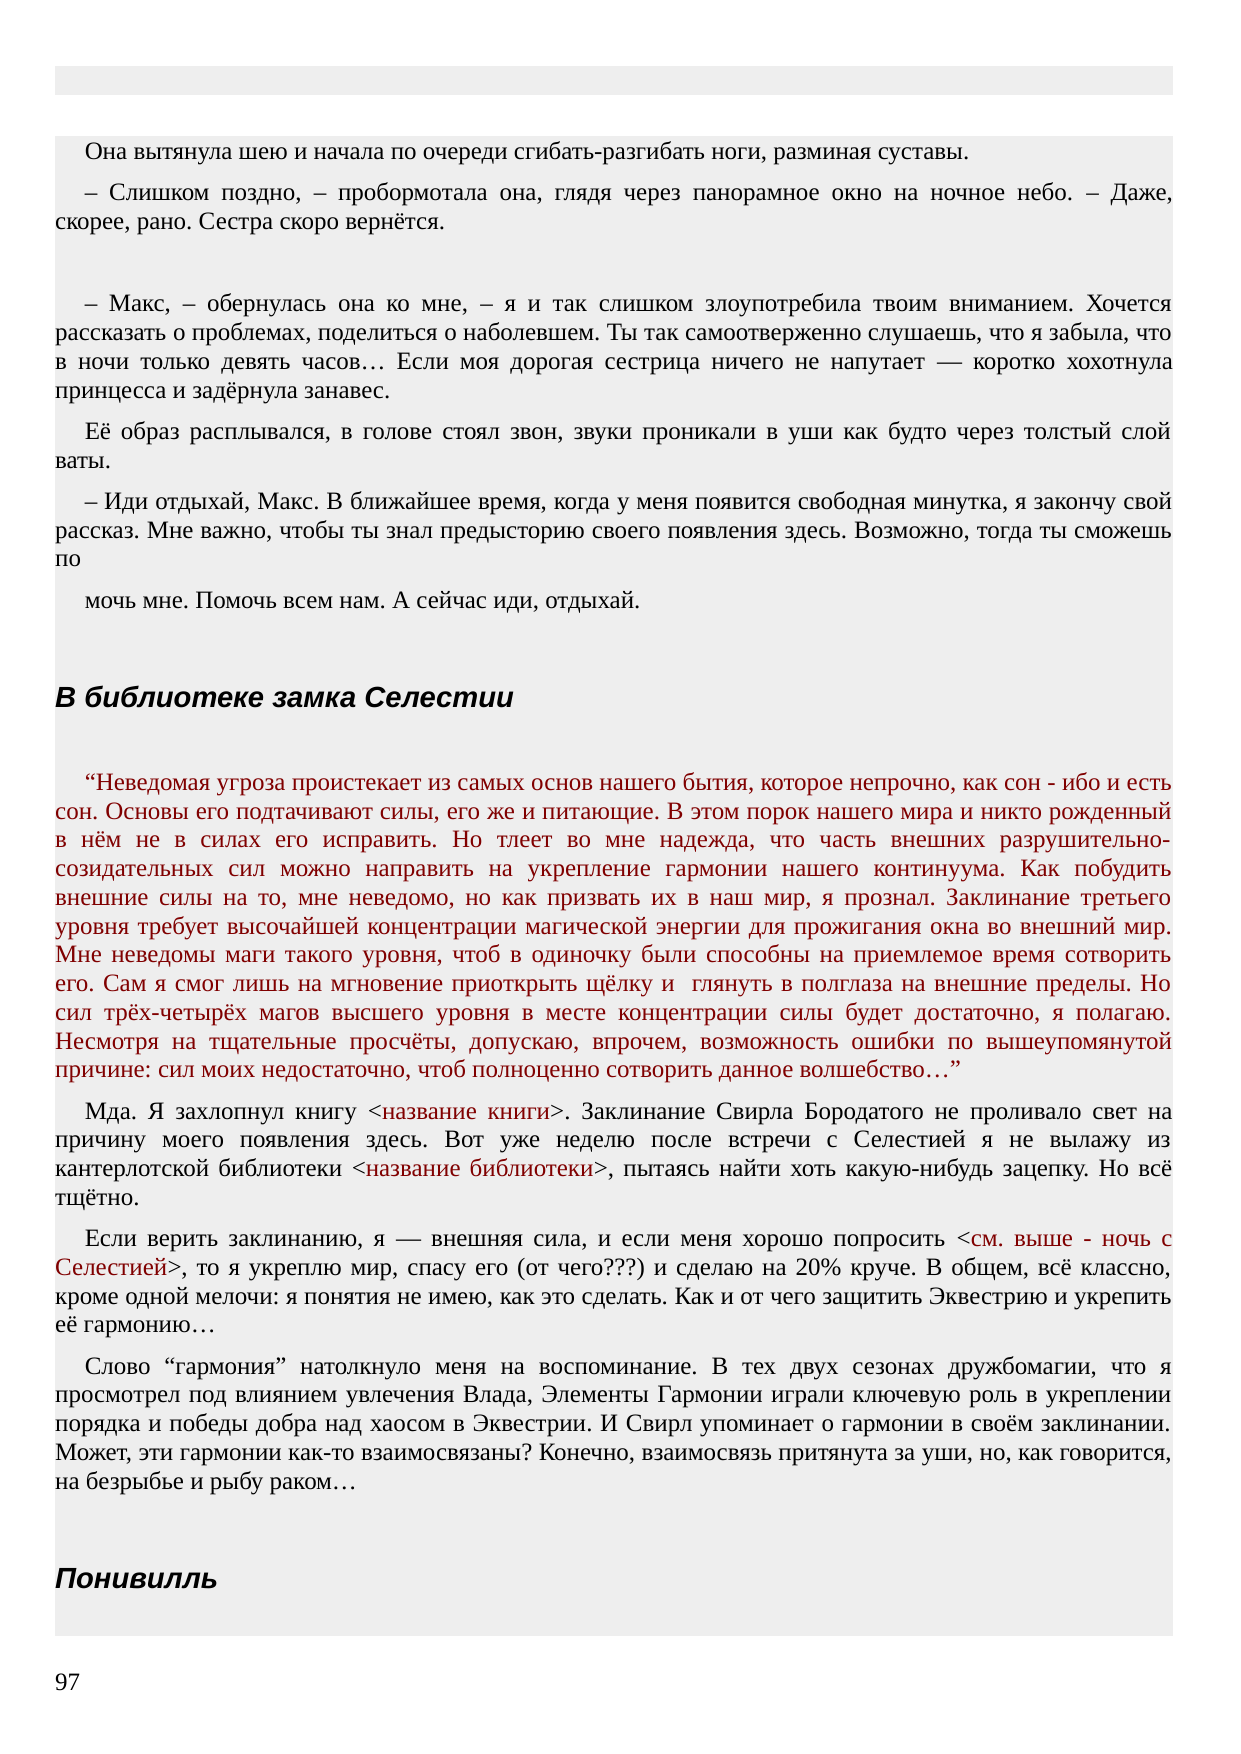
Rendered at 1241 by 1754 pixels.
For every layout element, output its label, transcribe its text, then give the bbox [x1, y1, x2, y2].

text – Макс, – обернулась она ко мне, – я и так слишком злоупотребила твоим вниманием. Хочется рассказать о проблемах, поделиться о наболевшем. Ты так самоотверженно слушаешь, что я забыла, что в ночи только девять часов… Если моя дорогая сестрица ничего не напутает — коротко хохотнула принцесса и задёрнула занавес. [55, 288, 1173, 403]
subtitle Понивилль [55, 1561, 1173, 1594]
text Слово “гармония” натолкнуло меня на воспоминание. В тех двух сезонах дружбомагии, что я просмотрел под влиянием увлечения Влада, Элементы Гармонии играли ключевую роль в укреплении порядка и победы добра над хаосом в Эквестрии. И Свирл упоминает о гармонии в своём заклинании. Может, эти гармонии как-то взаимосвязаны? Конечно, взаимосвязь притянута за уши, но, как говорится, на безрыбье и рыбу раком… [55, 1351, 1173, 1494]
text “Неведомая угроза проистекает из самых основ нашего бытия, которое непрочно, как сон - ибо и есть сон. Основы его подтачивают силы, его же и питающие. В этом порок нашего мира и никто рожденный в нём не в силах его исправить. Но тлеет во мне надежда, что часть внешних разрушительно-созидательных сил можно направить на укрепление гармонии нашего континуума. Как побудить внешние силы на то, мне неведомо, но как призвать их в наш мир, я прознал. Заклинание третьего уровня требует высочайшей концентрации магической энергии для прожигания окна во внешний мир. Мне неведомы маги такого уровня, чтоб в одиночку были способны на приемлемое время сотворить его. Сам я смог лишь на мгновение приоткрыть щёлку и глянуть в полглаза на внешние пределы. Но сил трёх-четырёх магов высшего уровня в месте концентрации силы будет достаточно, я полагаю. Несмотря на тщательные просчёты, допускаю, впрочем, возможность ошибки по вышеупомянутой причине: сил моих недостаточно, чтоб полноценно сотворить данное волшебство…” [55, 767, 1173, 1083]
text Мда. Я захлопнул книгу <название книги>. Заклинание Свирла Бородатого не проливало свет на причину моего появления здесь. Вот уже неделю после встречи с Селестией я не вылажу из кантерлотской библиотеки <название библиотеки>, пытаясь найти хоть какую-нибудь зацепку. Но всё тщётно. [55, 1096, 1173, 1211]
text Её образ расплывался, в голове стоял звон, звуки проникали в уши как будто через толстый слой ваты. [55, 416, 1173, 473]
text Если верить заклинанию, я — внешняя сила, и если меня хорошо попросить <см. выше - ночь с Селестией>, то я укреплю мир, спасу его (от чего???) и сделаю на 20% круче. В общем, всё классно, кроме одной мелочи: я понятия не имею, как это сделать. Как и от чего защитить Эквестрию и укрепить её гармонию… [55, 1223, 1173, 1338]
text – Иди отдыхай, Макс. В ближайшее время, когда у меня появится свободная минутка, я закончу свой рассказ. Мне важно, чтобы ты знал предысторию своего появления здесь. Возможно, тогда ты сможешь по [55, 486, 1173, 572]
subtitle В библиотеке замка Селестии [55, 680, 1173, 713]
text – Слишком поздно, – пробормотала она, глядя через панорамное окно на ночное небо. – Даже, скорее, рано. Сестра скоро вернётся. [55, 177, 1173, 235]
text мочь мне. Помочь всем нам. А сейчас иди, отдыхай. [55, 585, 1173, 613]
text Она вытянула шею и начала по очереди сгибать-разгибать ноги, разминая суставы. [55, 136, 1173, 165]
